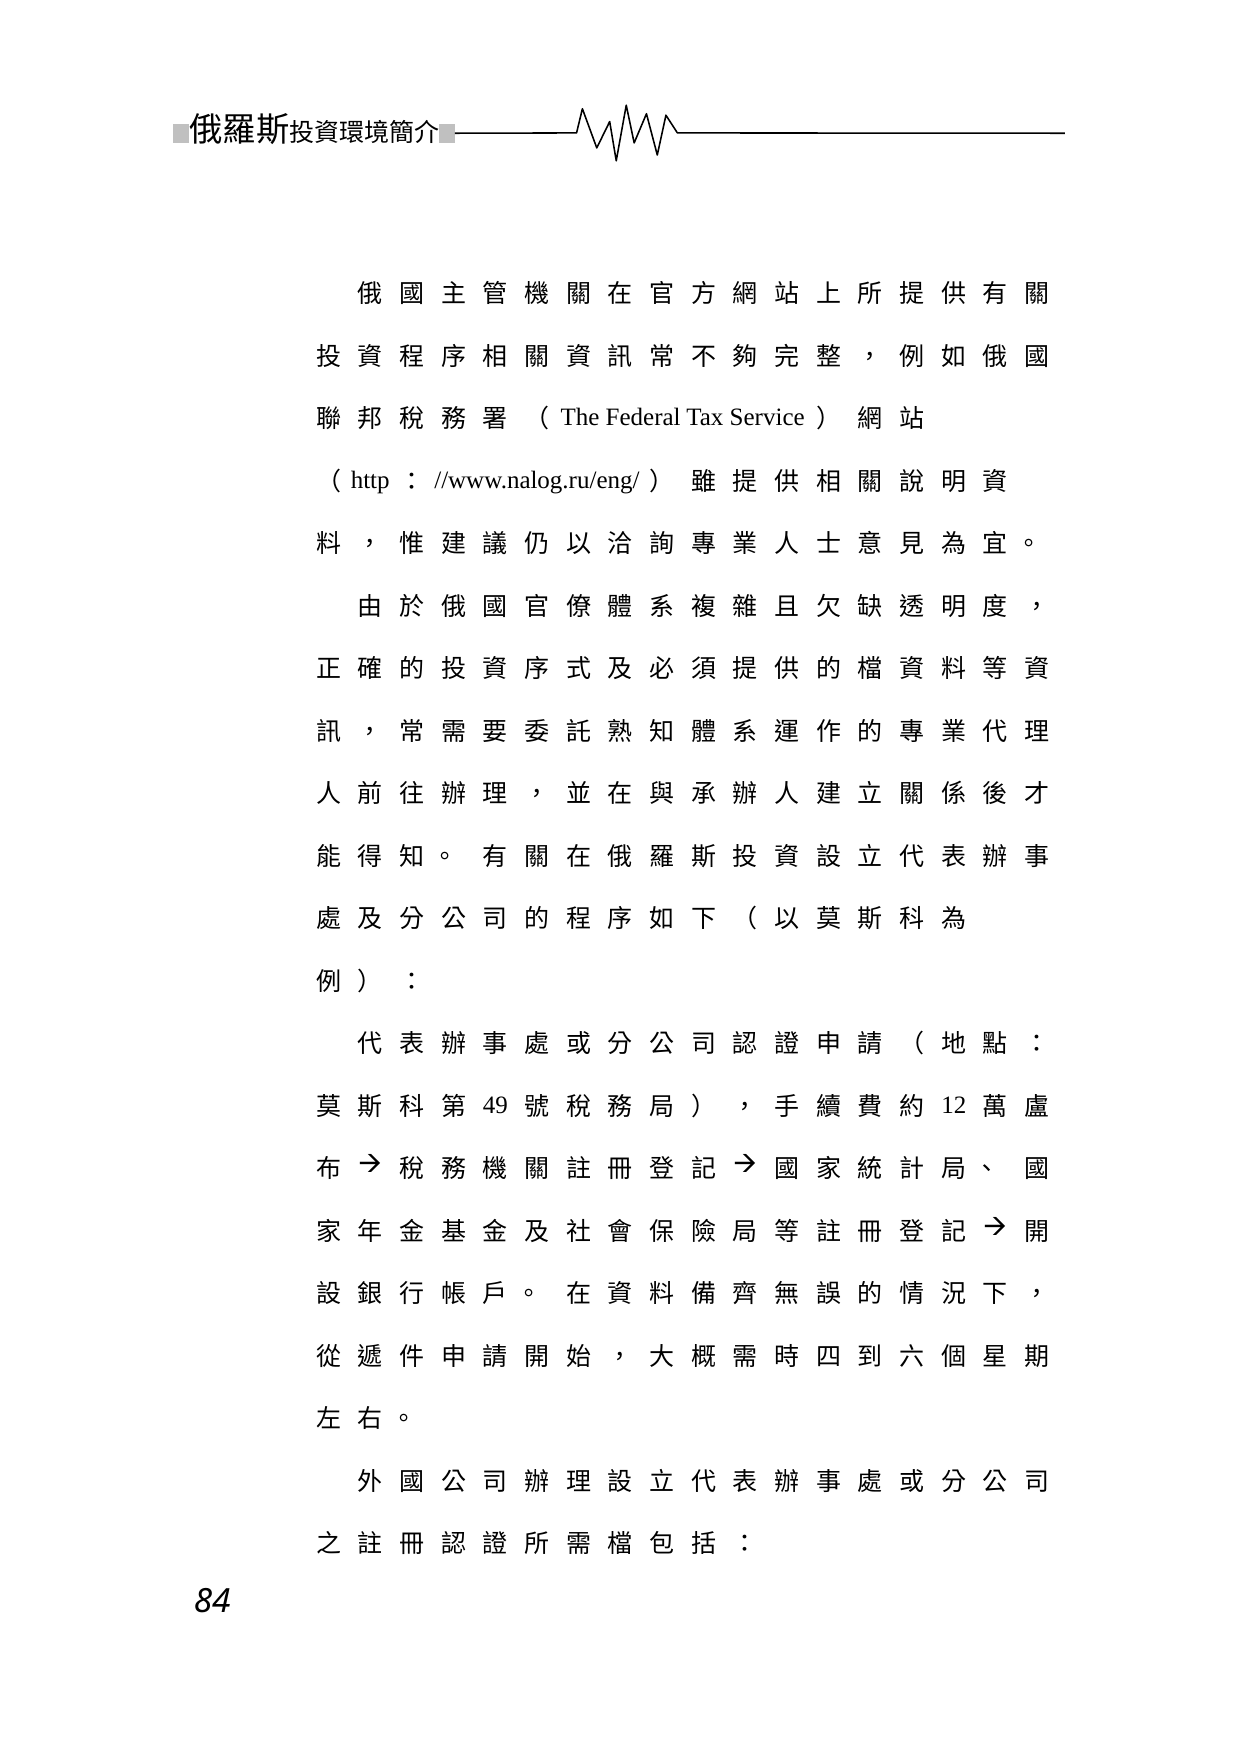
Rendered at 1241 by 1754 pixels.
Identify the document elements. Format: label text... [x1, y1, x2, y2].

text 由於俄國官僚體系複雜且欠缺透明度，正確的投資序式及必須提供的檔資料等資訊，常需要委託熟知體系運作的專業代理人前往辦理，並在與承辦人建立關係後才能得知。有關在俄羅斯投資設立代表辦事處及分公司的程序如下（以莫斯科為例）： [281, 563, 1058, 1000]
text 外國公司辦理設立代表辦事處或分公司之註冊認證所需檔包括： [281, 1438, 1058, 1563]
text 俄國主管機關在官方網站上所提供有關投資程序相關資訊常不夠完整，例如俄國聯邦稅務署（The Federal Tax Service）網站（http：//www.nalog.ru/eng/）雖提供相關說明資料，惟建議仍以洽詢專業人士意見為宜。 [281, 250, 1058, 563]
text 代表辦事處或分公司認證申請（地點：莫斯科第49號稅務局），手續費約12萬盧布稅務機關註冊登記國家統計局、國家年金基金及社會保險局等註冊登記開設銀行帳戶。在資料備齊無誤的情況下，從遞件申請開始，大概需時四到六個星期左右。 [281, 1000, 1058, 1438]
